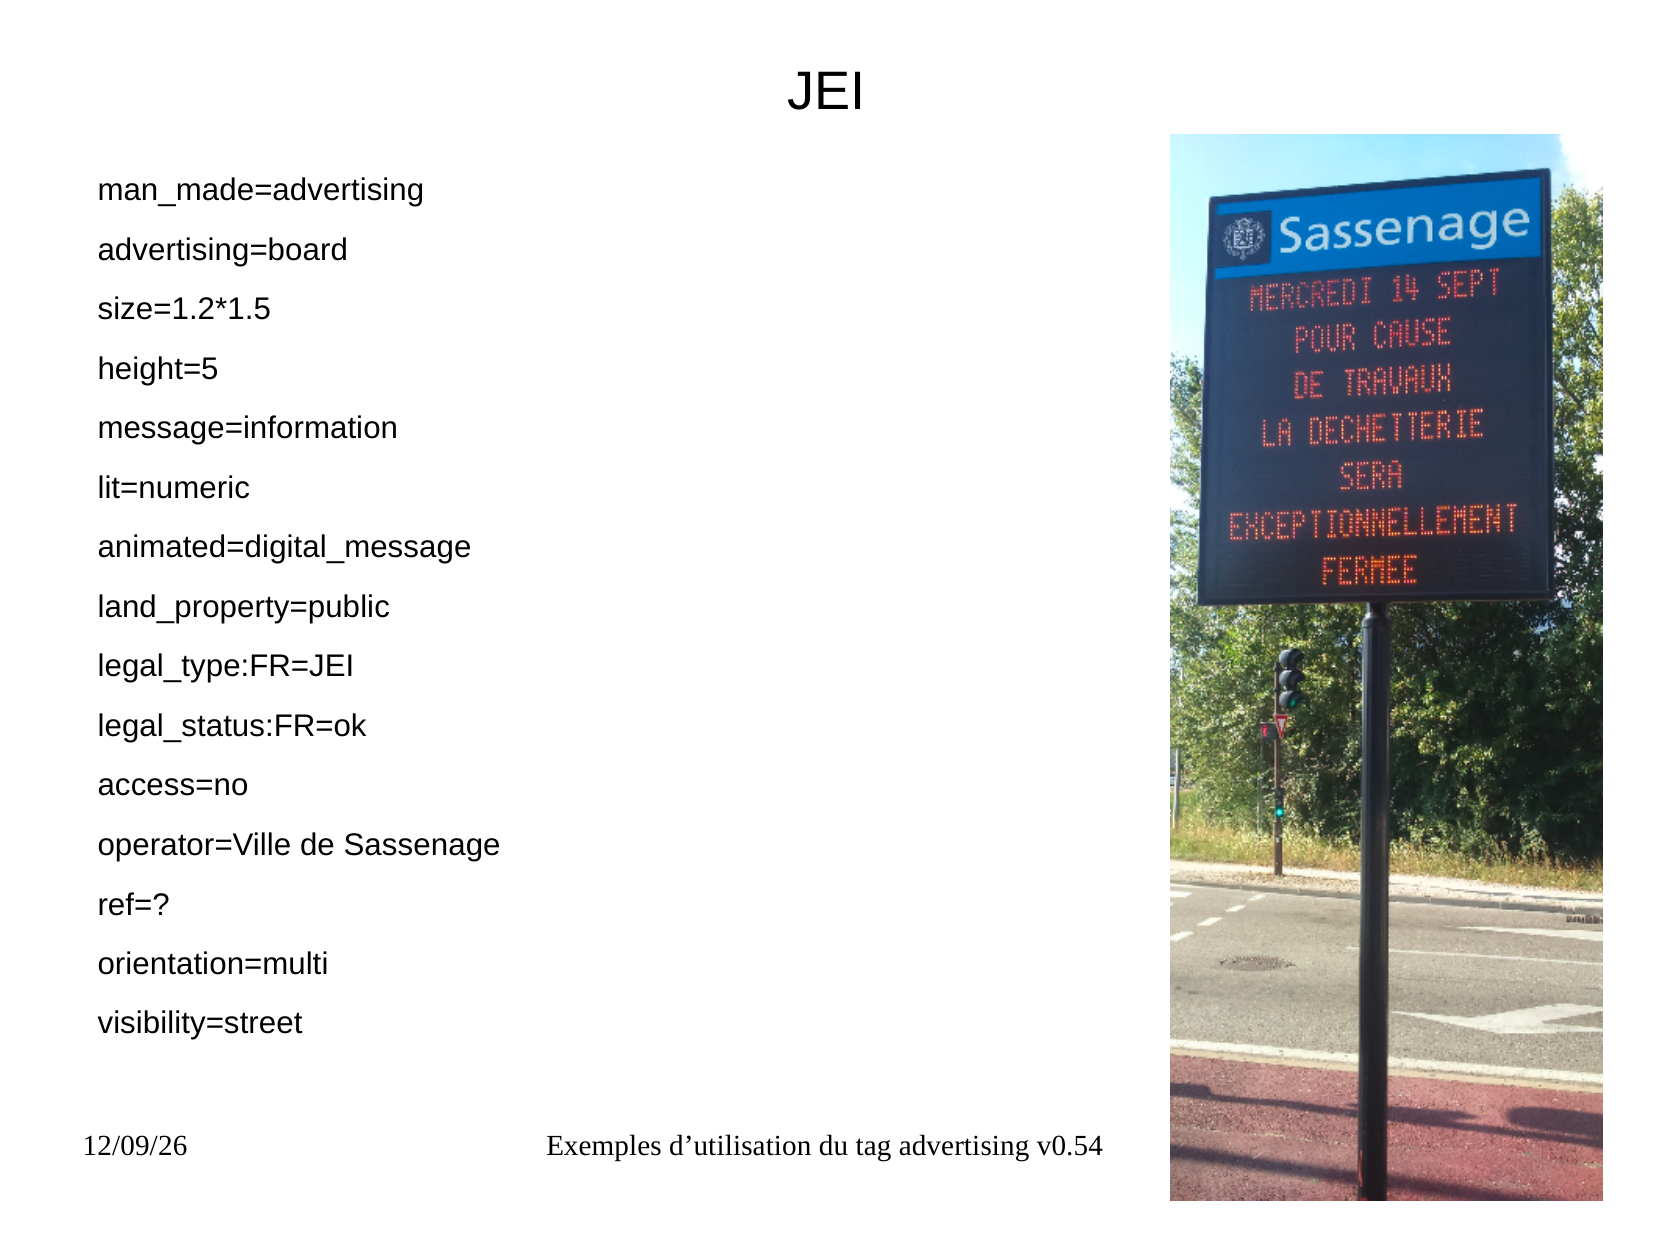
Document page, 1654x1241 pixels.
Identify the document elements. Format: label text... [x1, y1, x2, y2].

text_box man_made=advertising advertising=board size=1.2*1.5 height=5 message=information lit=numeric animated=digital_message land_property=public legal_type:FR=JEI legal_status:FR=ok access=no operator=Ville de Sassenage ref=? orientation=multi visibility=street [82, 165, 781, 1048]
picture [1170, 134, 1603, 1201]
title JEI [82, 30, 1571, 152]
